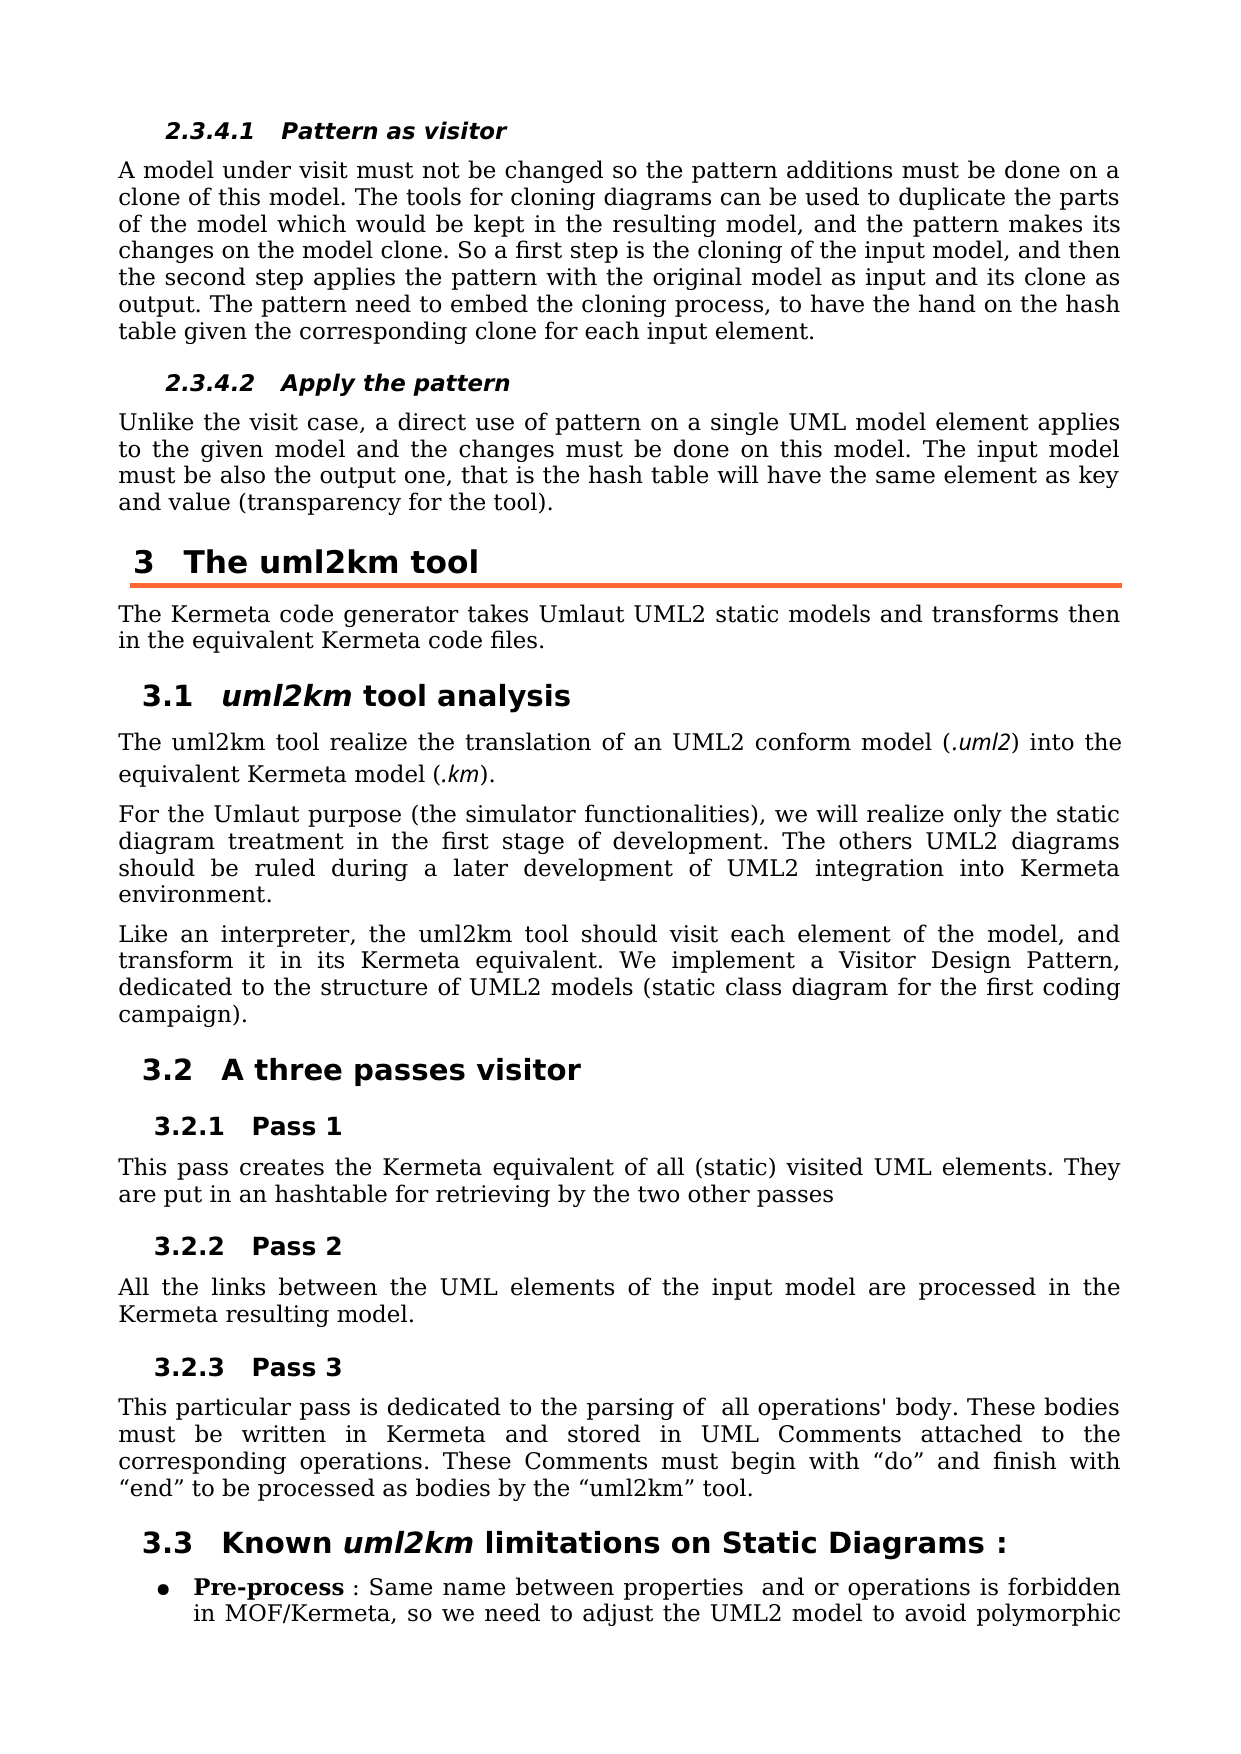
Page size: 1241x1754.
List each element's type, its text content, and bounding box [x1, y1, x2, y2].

subtitle Pass 3 [153, 1353, 1122, 1382]
text The Kermeta code generator takes Umlaut UML2 static models and transforms then in the equivalent Kermeta code files. [118, 601, 1122, 654]
subtitle Apply the pattern [165, 370, 1122, 397]
text All the links between the UML elements of the input model are processed in the Kermeta resulting model. [118, 1274, 1122, 1328]
subtitle Pass 1 [153, 1112, 1122, 1141]
text A model under visit must not be changed so the pattern additions must be done on a clone of this model. The tools for cloning diagrams can be used to duplicate the parts of the model which would be kept in the resulting model, and the pattern makes its changes on the model clone. So a first step is the cloning of the input model, and then the second step applies the pattern with the original model as input and its clone as output. The pattern need to embed the cloning process, to have the hand on the hash table given the corresponding clone for each input element. [118, 157, 1122, 345]
subtitle The uml2km tool [130, 541, 1122, 583]
subtitle A three passes visitor [142, 1053, 1122, 1087]
text Unlike the visit case, a direct use of pattern on a single UML model element applies to the given model and the changes must be done on this model. The input model must be also the output one, that is the hash table will have the same element as key and value (transparency for the tool). [118, 409, 1122, 516]
text Like an interpreter, the uml2km tool should visit each element of the model, and transform it in its Kermeta equivalent. We implement a Visitor Design Pattern, dedicated to the structure of UML2 models (static class diagram for the first coding campaign). [118, 921, 1122, 1028]
text The uml2km tool realize the translation of an UML2 conform model (.uml2) into the equivalent Kermeta model (.km). [118, 726, 1122, 789]
text For the Umlaut purpose (the simulator functionalities), we will realize only the static diagram treatment in the first stage of development. The others UML2 diagrams should be ruled during a later development of UML2 integration into Kermeta environment. [118, 801, 1122, 908]
list Pre-process : Same name between properties and or operations is forbidden in MOF/Kermeta, so we need to adjust the UML2 model to avoid polymorphic [156, 1573, 1122, 1627]
subtitle uml2km tool analysis [142, 679, 1122, 714]
subtitle Pattern as visitor [165, 118, 1122, 145]
subtitle Known uml2km limitations on Static Diagrams : [142, 1527, 1122, 1561]
text This pass creates the Kermeta equivalent of all (static) visited UML elements. They are put in an hashtable for retrieving by the two other passes [118, 1154, 1122, 1207]
subtitle Pass 2 [153, 1232, 1122, 1262]
text This particular pass is dedicated to the parsing of all operations' body. These bodies must be written in Kermeta and stored in UML Comments attached to the corresponding operations. These Comments must begin with “do” and finish with “end” to be processed as bodies by the “uml2km” tool. [118, 1394, 1122, 1502]
